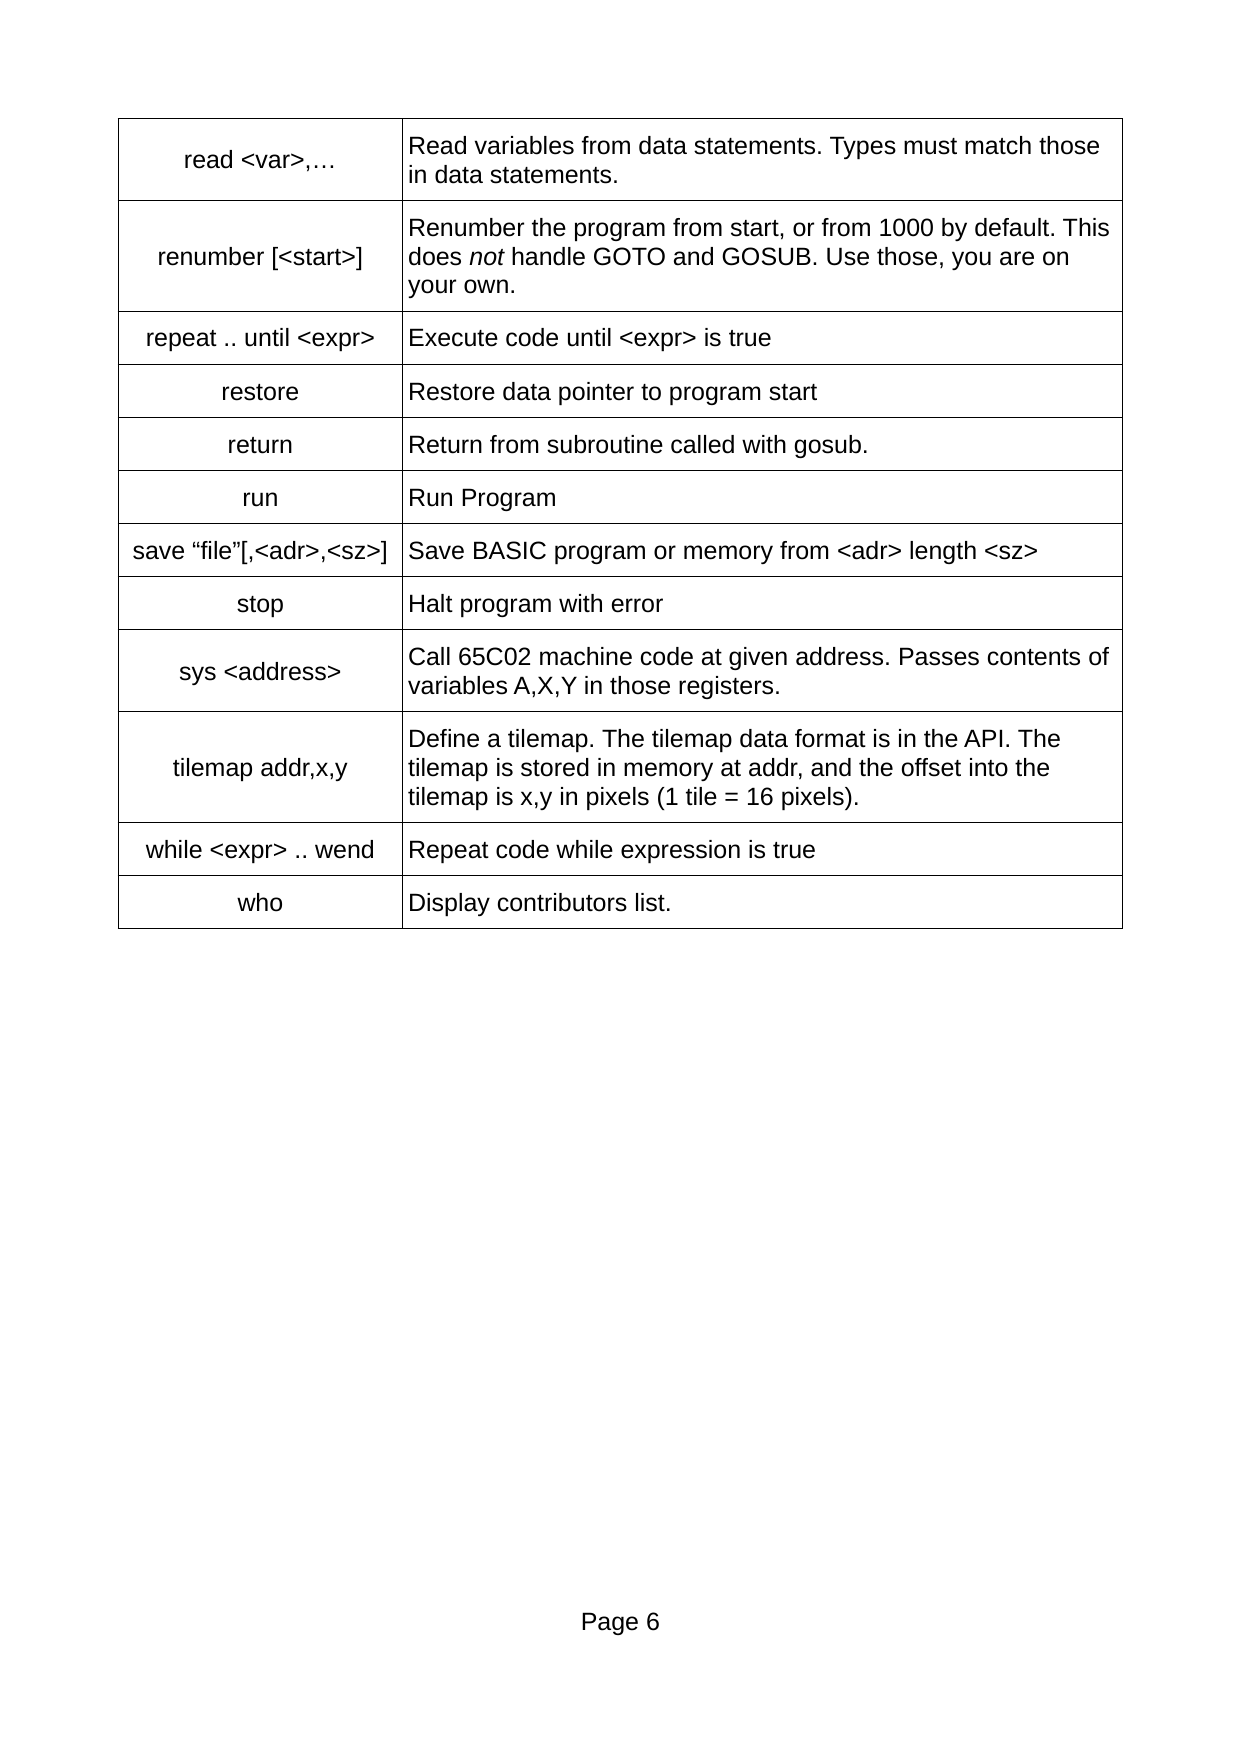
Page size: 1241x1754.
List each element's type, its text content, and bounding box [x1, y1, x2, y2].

table_cell Repeat code while expression is true [403, 823, 1122, 875]
table_cell Renumber [<start>] [119, 201, 402, 311]
table_cell Renumber the program from start, or from 1000 by default. This does not handle GOTO and GOSUB. Use those, you are on your own. [403, 201, 1122, 311]
table_cell Execute code until <expr> is true [403, 312, 1122, 364]
table_cell Repeat .. until <expr> [119, 312, 402, 364]
table_cell Sys <address> [119, 630, 402, 711]
table_cell Restore [119, 365, 402, 417]
table_cell While <expr> .. wend [119, 823, 402, 875]
table_cell Tilemap addr,x,y [119, 712, 402, 822]
table_cell Save “file”[,<adr>,<sz>] [119, 524, 402, 576]
table_cell Return from subroutine called with gosub. [403, 418, 1122, 470]
table_cell Read <var>,… [119, 119, 402, 200]
table_cell Restore data pointer to program start [403, 365, 1122, 417]
table_cell Halt program with error [403, 577, 1122, 629]
table_cell Save BASIC program or memory from <adr> length <sz> [403, 524, 1122, 576]
table_cell Display contributors list. [403, 876, 1122, 928]
table_cell Call 65C02 machine code at given address. Passes contents of variables A,X,Y in those registers. [403, 630, 1122, 711]
table_cell Define a tilemap. The tilemap data format is in the API. The tilemap is stored in memory at addr, and the offset into the tilemap is x,y in pixels (1 tile = 16 pixels). [403, 712, 1122, 822]
table_cell Read variables from data statements. Types must match those in data statements. [403, 119, 1122, 200]
table_cell Return [119, 418, 402, 470]
table_cell Run [119, 471, 402, 523]
table_cell Stop [119, 577, 402, 629]
table_cell Run Program [403, 471, 1122, 523]
table_cell Who [119, 876, 402, 928]
